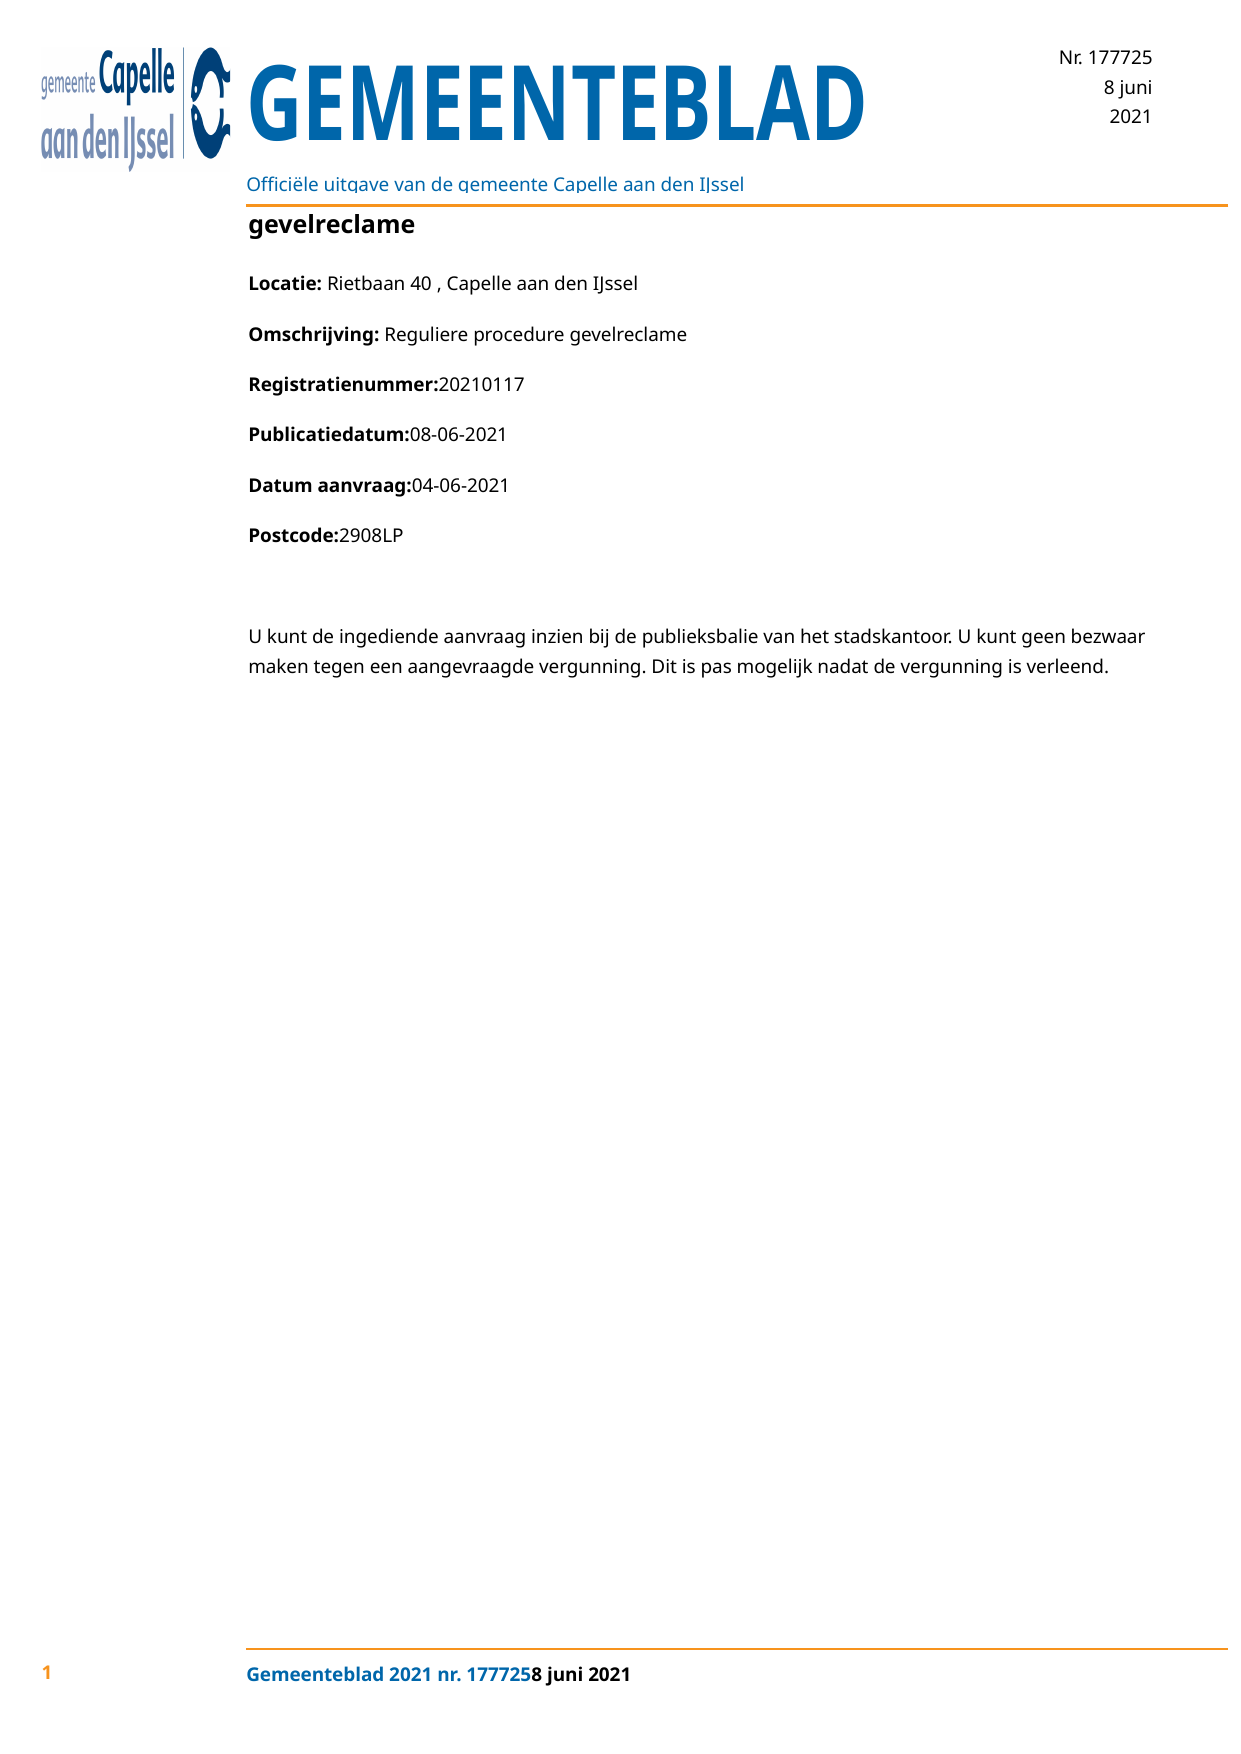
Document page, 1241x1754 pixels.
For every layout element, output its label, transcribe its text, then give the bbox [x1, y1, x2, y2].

text Publicatiedatum:08-06-2021 [248, 422, 1152, 447]
text gevelreclame [248, 207, 1152, 241]
text Locatie: Rietbaan 40 , Capelle aan den IJssel [248, 270, 1152, 296]
text Postcode:2908LP [248, 522, 1152, 548]
text Registratienummer:20210117 [248, 371, 1152, 397]
text U kunt de ingediende aanvraag inzien bij de publieksbalie van het stadskantoor. U kunt geen bezwaar maken tegen een aangevraagde vergunning. Dit is pas mogelijk nadat de vergunning is verleend. [248, 623, 1152, 678]
picture [41, 47, 231, 172]
text Datum aanvraag:04-06-2021 [248, 472, 1152, 498]
text Omschrijving: Reguliere procedure gevelreclame [248, 321, 1152, 346]
